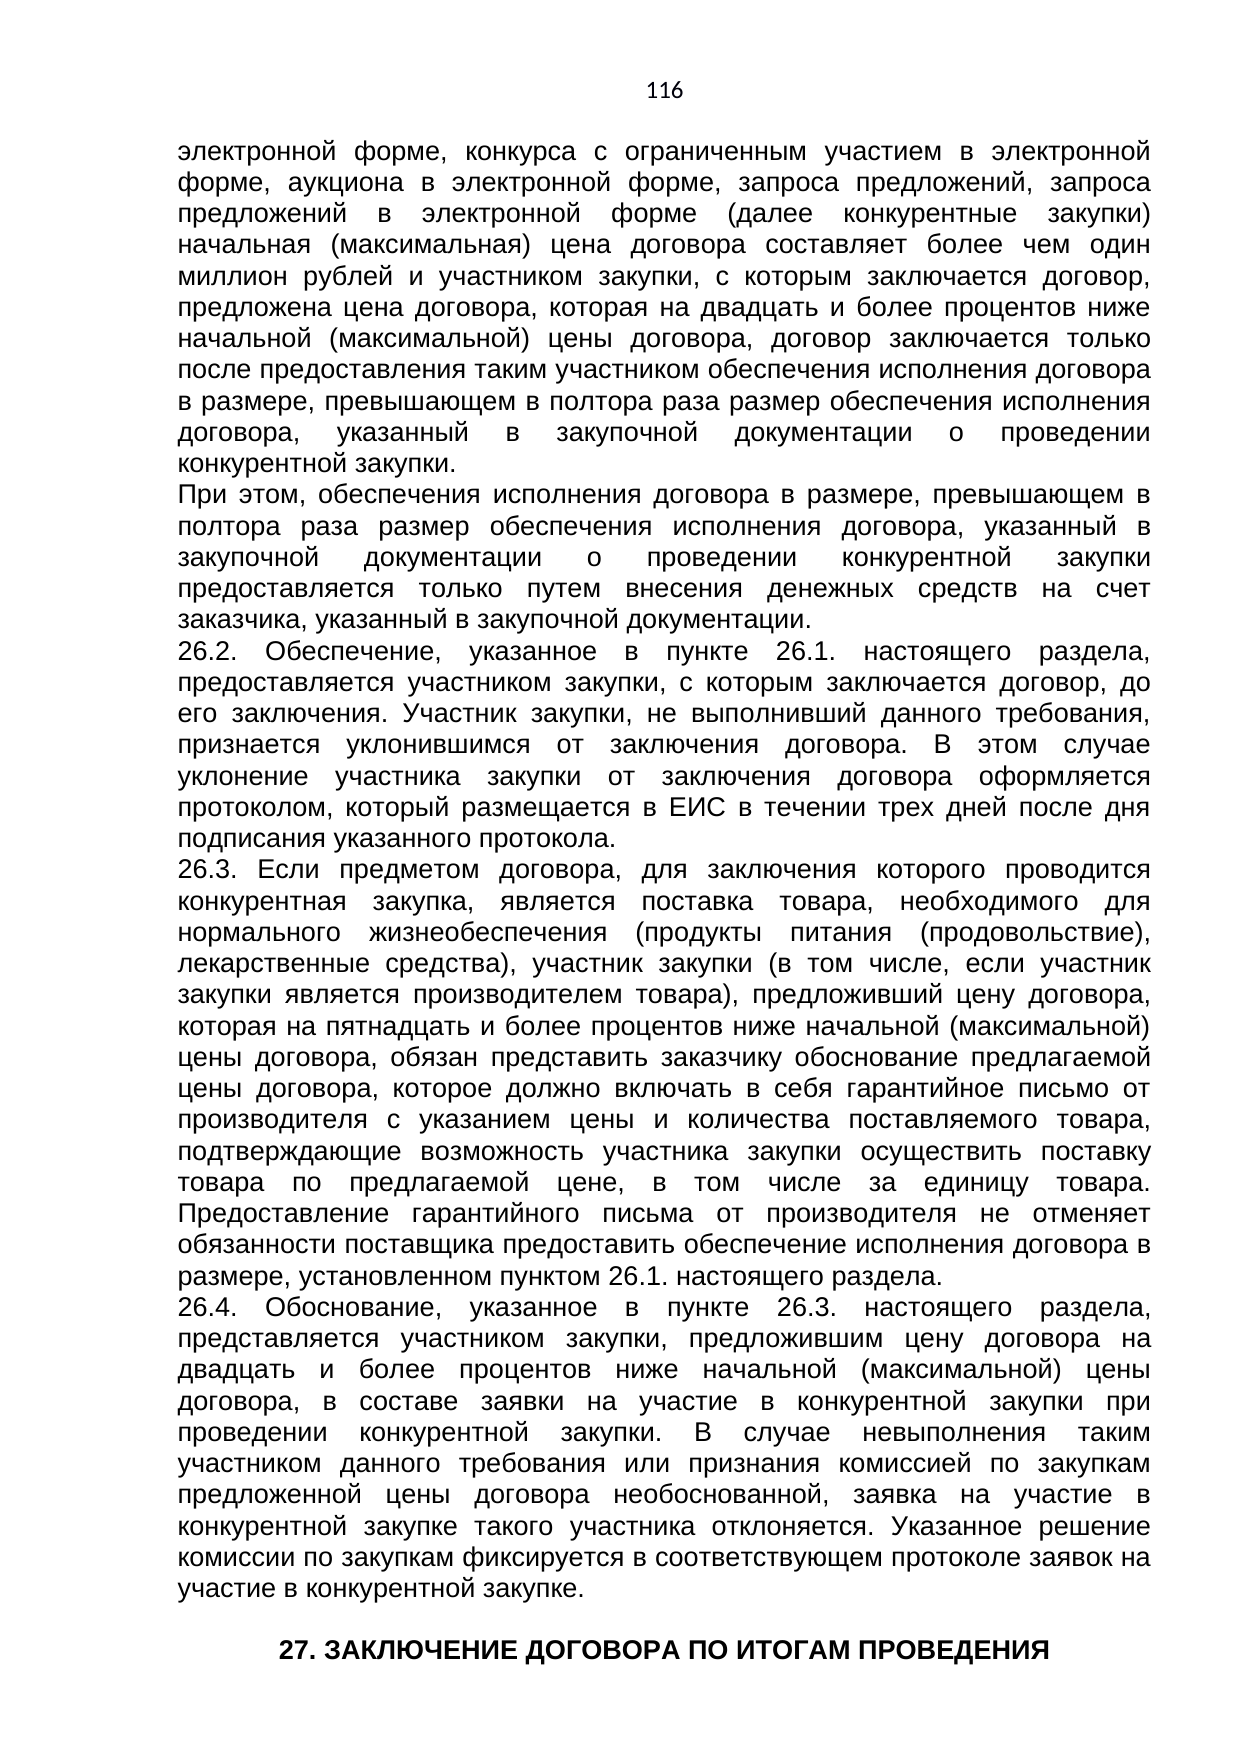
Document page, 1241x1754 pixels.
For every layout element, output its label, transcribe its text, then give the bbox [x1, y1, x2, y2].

text 27. ЗАКЛЮЧЕНИЕ ДОГОВОРА ПО ИТОГАМ ПРОВЕДЕНИЯ [177, 1634, 1152, 1665]
text При этом, обеспечения исполнения договора в размере, превышающем в полтора раза размер обеспечения исполнения договора, указанный в закупочной документации о проведении конкурентной закупки предоставляется только путем внесения денежных средств на счет заказчика, указанный в закупочной документации. [177, 478, 1152, 635]
text 26.2. Обеспечение, указанное в пункте 26.1. настоящего раздела, предоставляется участником закупки, с которым заключается договор, до его заключения. Участник закупки, не выполнивший данного требования, признается уклонившимся от заключения договора. В этом случае уклонение участника закупки от заключения договора оформляется протоколом, который размещается в ЕИС в течении трех дней после дня подписания указанного протокола. [177, 635, 1152, 853]
text электронной форме, конкурса с ограниченным участием в электронной форме, аукциона в электронной форме, запроса предложений, запроса предложений в электронной форме (далее конкурентные закупки) начальная (максимальная) цена договора составляет более чем один миллион рублей и участником закупки, с которым заключается договор, предложена цена договора, которая на двадцать и более процентов ниже начальной (максимальной) цены договора, договор заключается только после предоставления таким участником обеспечения исполнения договора в размере, превышающем в полтора раза размер обеспечения исполнения договора, указанный в закупочной документации о проведении конкурентной закупки. [177, 135, 1152, 478]
text 26.3. Если предметом договора, для заключения которого проводится конкурентная закупка, является поставка товара, необходимого для нормального жизнеобеспечения (продукты питания (продовольствие), лекарственные средства), участник закупки (в том числе, если участник закупки является производителем товара), предложивший цену договора, которая на пятнадцать и более процентов ниже начальной (максимальной) цены договора, обязан представить заказчику обоснование предлагаемой цены договора, которое должно включать в себя гарантийное письмо от производителя с указанием цены и количества поставляемого товара, подтверждающие возможность участника закупки осуществить поставку товара по предлагаемой цене, в том числе за единицу товара. Предоставление гарантийного письма от производителя не отменяет обязанности поставщика предоставить обеспечение исполнения договора в размере, установленном пунктом 26.1. настоящего раздела. [177, 853, 1152, 1291]
text 26.4. Обоснование, указанное в пункте 26.3. настоящего раздела, представляется участником закупки, предложившим цену договора на двадцать и более процентов ниже начальной (максимальной) цены договора, в составе заявки на участие в конкурентной закупки при проведении конкурентной закупки. В случае невыполнения таким участником данного требования или признания комиссией по закупкам предложенной цены договора необоснованной, заявка на участие в конкурентной закупке такого участника отклоняется. Указанное решение комиссии по закупкам фиксируется в соответствующем протоколе заявок на участие в конкурентной закупке. [177, 1291, 1152, 1603]
